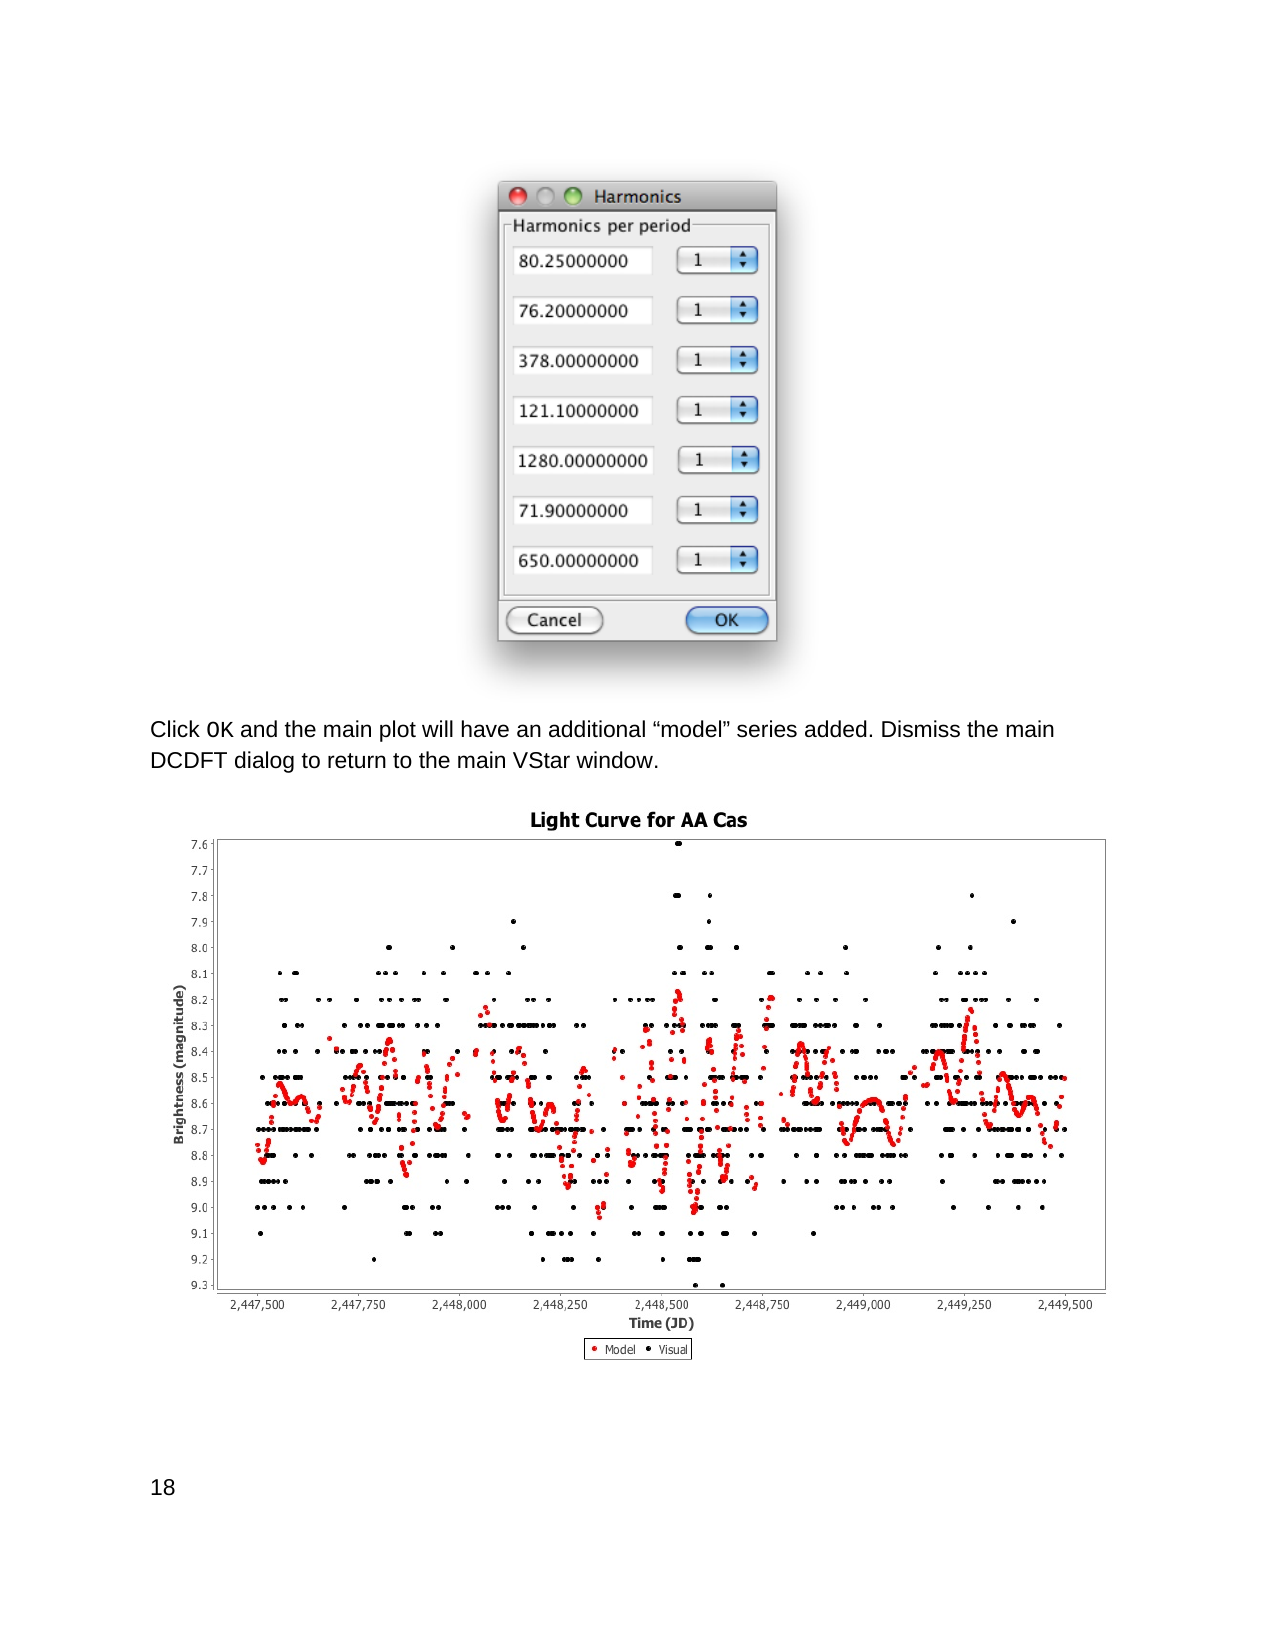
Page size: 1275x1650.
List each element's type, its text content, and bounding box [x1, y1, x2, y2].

picture [159, 806, 1116, 1360]
picture [446, 150, 829, 713]
text Click OK and the main plot will have an additional “model” series added. Dismiss the main DCDFT dialog to return to the main VStar window. [150, 716, 1125, 773]
